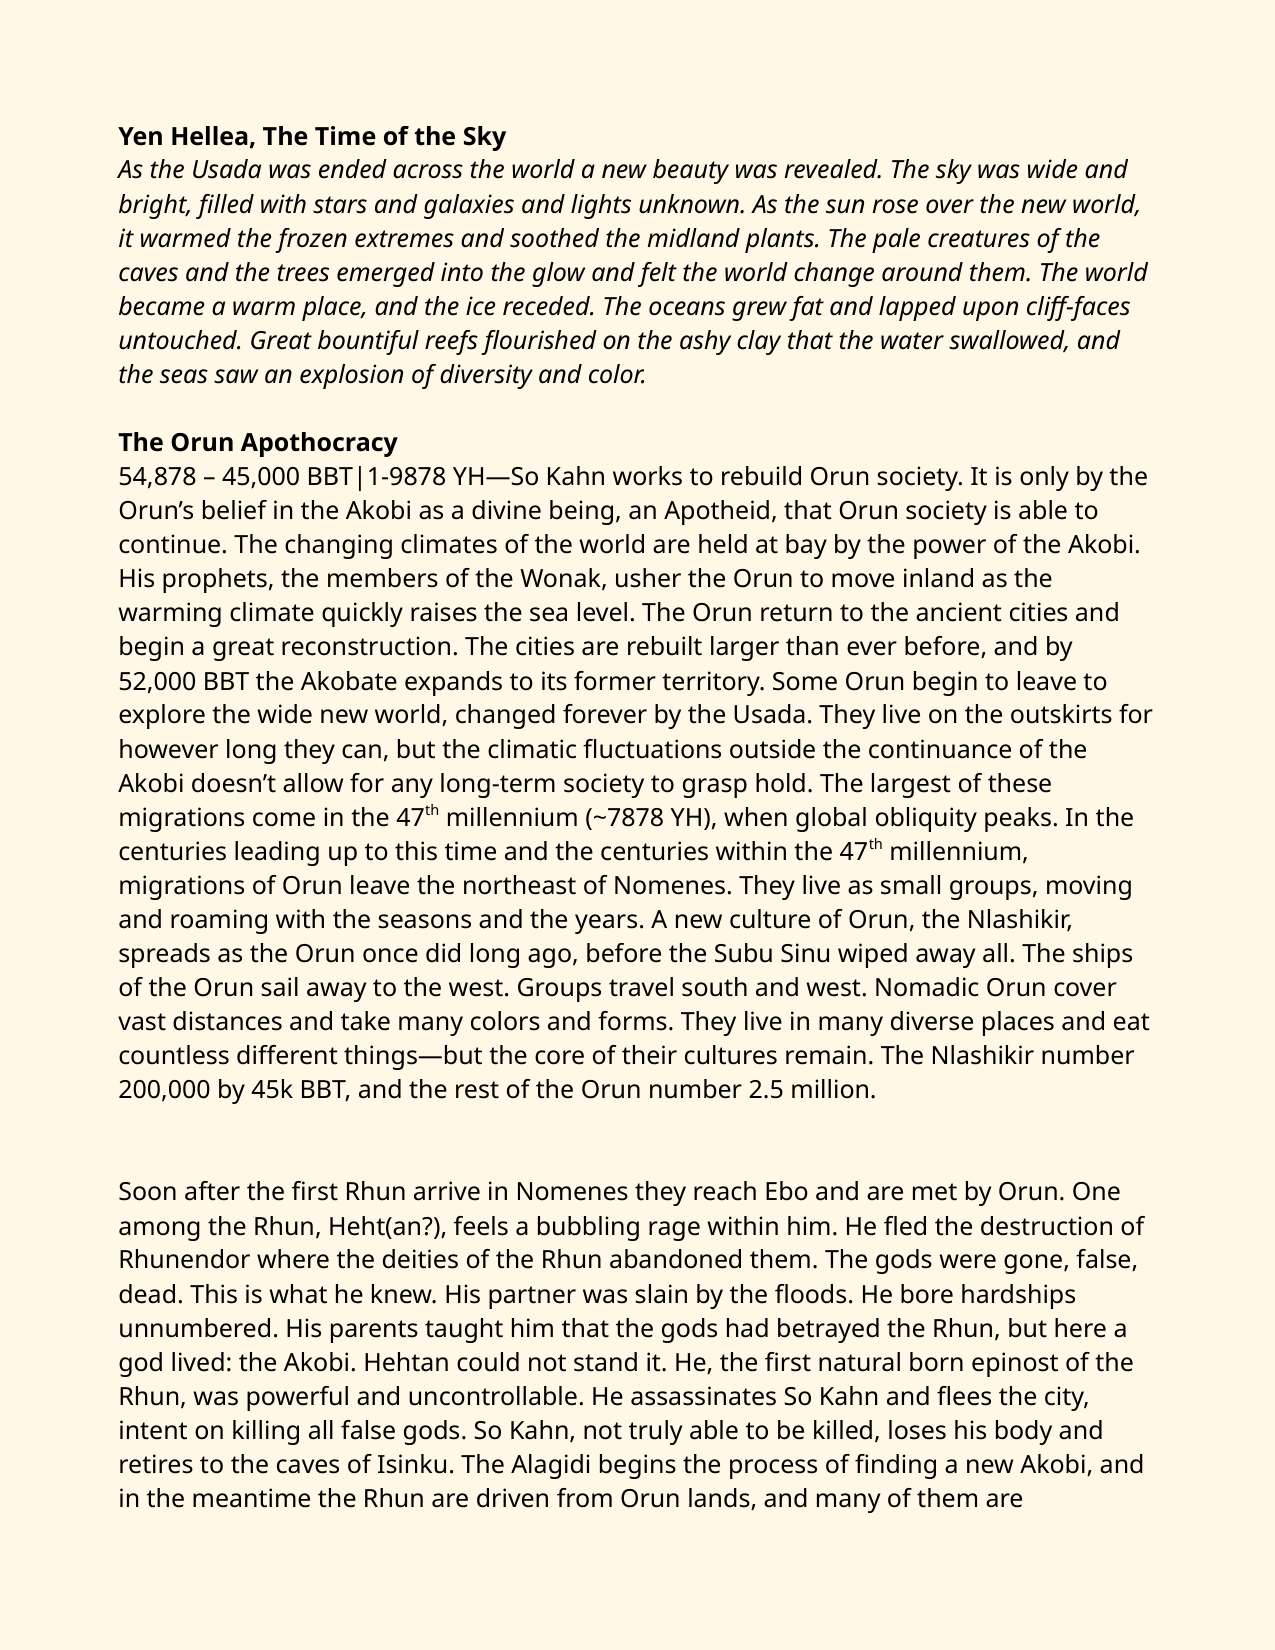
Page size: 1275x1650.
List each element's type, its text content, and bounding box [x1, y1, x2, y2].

text 54,878 – 45,000 BBT|1-9878 YH—So Kahn works to rebuild Orun society. It is only by the Orun’s belief in the Akobi as a divine being, an Apotheid, that Orun society is able to continue. The changing climates of the world are held at bay by the power of the Akobi. His prophets, the members of the Wonak, usher the Orun to move inland as the warming climate quickly raises the sea level. The Orun return to the ancient cities and begin a great reconstruction. The cities are rebuilt larger than ever before, and by 52,000 BBT the Akobate expands to its former territory. Some Orun begin to leave to explore the wide new world, changed forever by the Usada. They live on the outskirts for however long they can, but the climatic fluctuations outside the continuance of the Akobi doesn’t allow for any long-term society to grasp hold. The largest of these migrations come in the 47th millennium (~7878 YH), when global obliquity peaks. In the centuries leading up to this time and the centuries within the 47th millennium, migrations of Orun leave the northeast of Nomenes. They live as small groups, moving and roaming with the seasons and the years. A new culture of Orun, the Nlashikir, spreads as the Orun once did long ago, before the Subu Sinu wiped away all. The ships of the Orun sail away to the west. Groups travel south and west. Nomadic Orun cover vast distances and take many colors and forms. They live in many diverse places and eat countless different things—but the core of their cultures remain. The Nlashikir number 200,000 by 45k BBT, and the rest of the Orun number 2.5 million. [118, 459, 1157, 1106]
text The Orun Apothocracy [118, 425, 1157, 459]
text As the Usada was ended across the world a new beauty was revealed. The sky was wide and bright, filled with stars and galaxies and lights unknown. As the sun rose over the new world, it warmed the frozen extremes and soothed the midland plants. The pale creatures of the caves and the trees emerged into the glow and felt the world change around them. The world became a warm place, and the ice receded. The oceans grew fat and lapped upon cliff-faces untouched. Great bountiful reefs flourished on the ashy clay that the water swallowed, and the seas saw an explosion of diversity and color. [118, 152, 1157, 391]
text Soon after the first Rhun arrive in Nomenes they reach Ebo and are met by Orun. One among the Rhun, Heht(an?), feels a bubbling rage within him. He fled the destruction of Rhunendor where the deities of the Rhun abandoned them. The gods were gone, false, dead. This is what he knew. His partner was slain by the floods. He bore hardships unnumbered. His parents taught him that the gods had betrayed the Rhun, but here a god lived: the Akobi. Hehtan could not stand it. He, the first natural born epinost of the Rhun, was powerful and uncontrollable. He assassinates So Kahn and flees the city, intent on killing all false gods. So Kahn, not truly able to be killed, loses his body and retires to the caves of Isinku. The Alagidi begins the process of finding a new Akobi, and in the meantime the Rhun are driven from Orun lands, and many of them are [118, 1174, 1157, 1515]
text Yen Hellea, The Time of the Sky [118, 118, 1157, 152]
